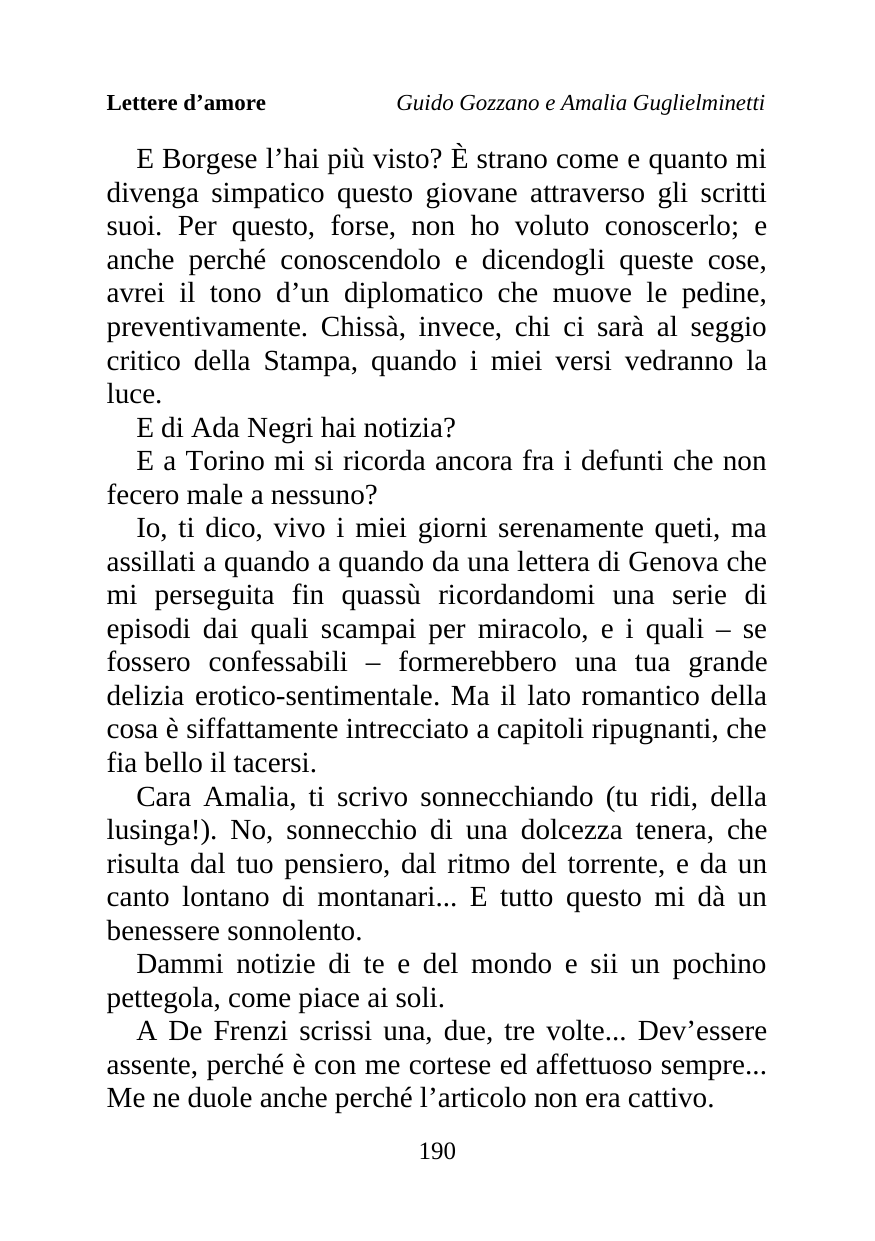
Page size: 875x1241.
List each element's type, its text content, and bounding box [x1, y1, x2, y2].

text E a Torino mi si ricorda ancora fra i defunti che non fecero male a nessuno? [106, 443, 768, 510]
text E Borgese l’hai più visto? È strano come e quanto mi divenga simpatico questo giovane attraverso gli scritti suoi. Per questo, forse, non ho voluto conoscerlo; e anche perché conoscendolo e dicendogli queste cose, avrei il tono d’un diplomatico che muove le pedine, preventivamente. Chissà, invece, chi ci sarà al seggio critico della Stampa, quando i miei versi vedranno la luce. [106, 141, 768, 410]
text Cara Amalia, ti scrivo sonnecchiando (tu ridi, della lusinga!). No, sonnecchio di una dolcezza tenera, che risulta dal tuo pensiero, dal ritmo del torrente, e da un canto lontano di montanari... E tutto questo mi dà un benessere sonnolento. [106, 779, 768, 946]
text Dammi notizie di te e del mondo e sii un pochino pettegola, come piace ai soli. [106, 946, 768, 1013]
text A De Frenzi scrissi una, due, tre volte... Dev’essere assente, perché è con me cortese ed affettuoso sempre... Me ne duole anche perché l’articolo non era cattivo. [106, 1013, 768, 1114]
text E di Ada Negri hai notizia? [106, 410, 768, 443]
text Io, ti dico, vivo i miei giorni serenamente queti, ma assillati a quando a quando da una lettera di Genova che mi perseguita fin quassù ricordandomi una serie di episodi dai quali scampai per miracolo, e i quali – se fossero confessabili – formerebbero una tua grande delizia erotico-sentimentale. Ma il lato romantico della cosa è siffattamente intrecciato a capitoli ripugnanti, che fia bello il tacersi. [106, 510, 768, 779]
